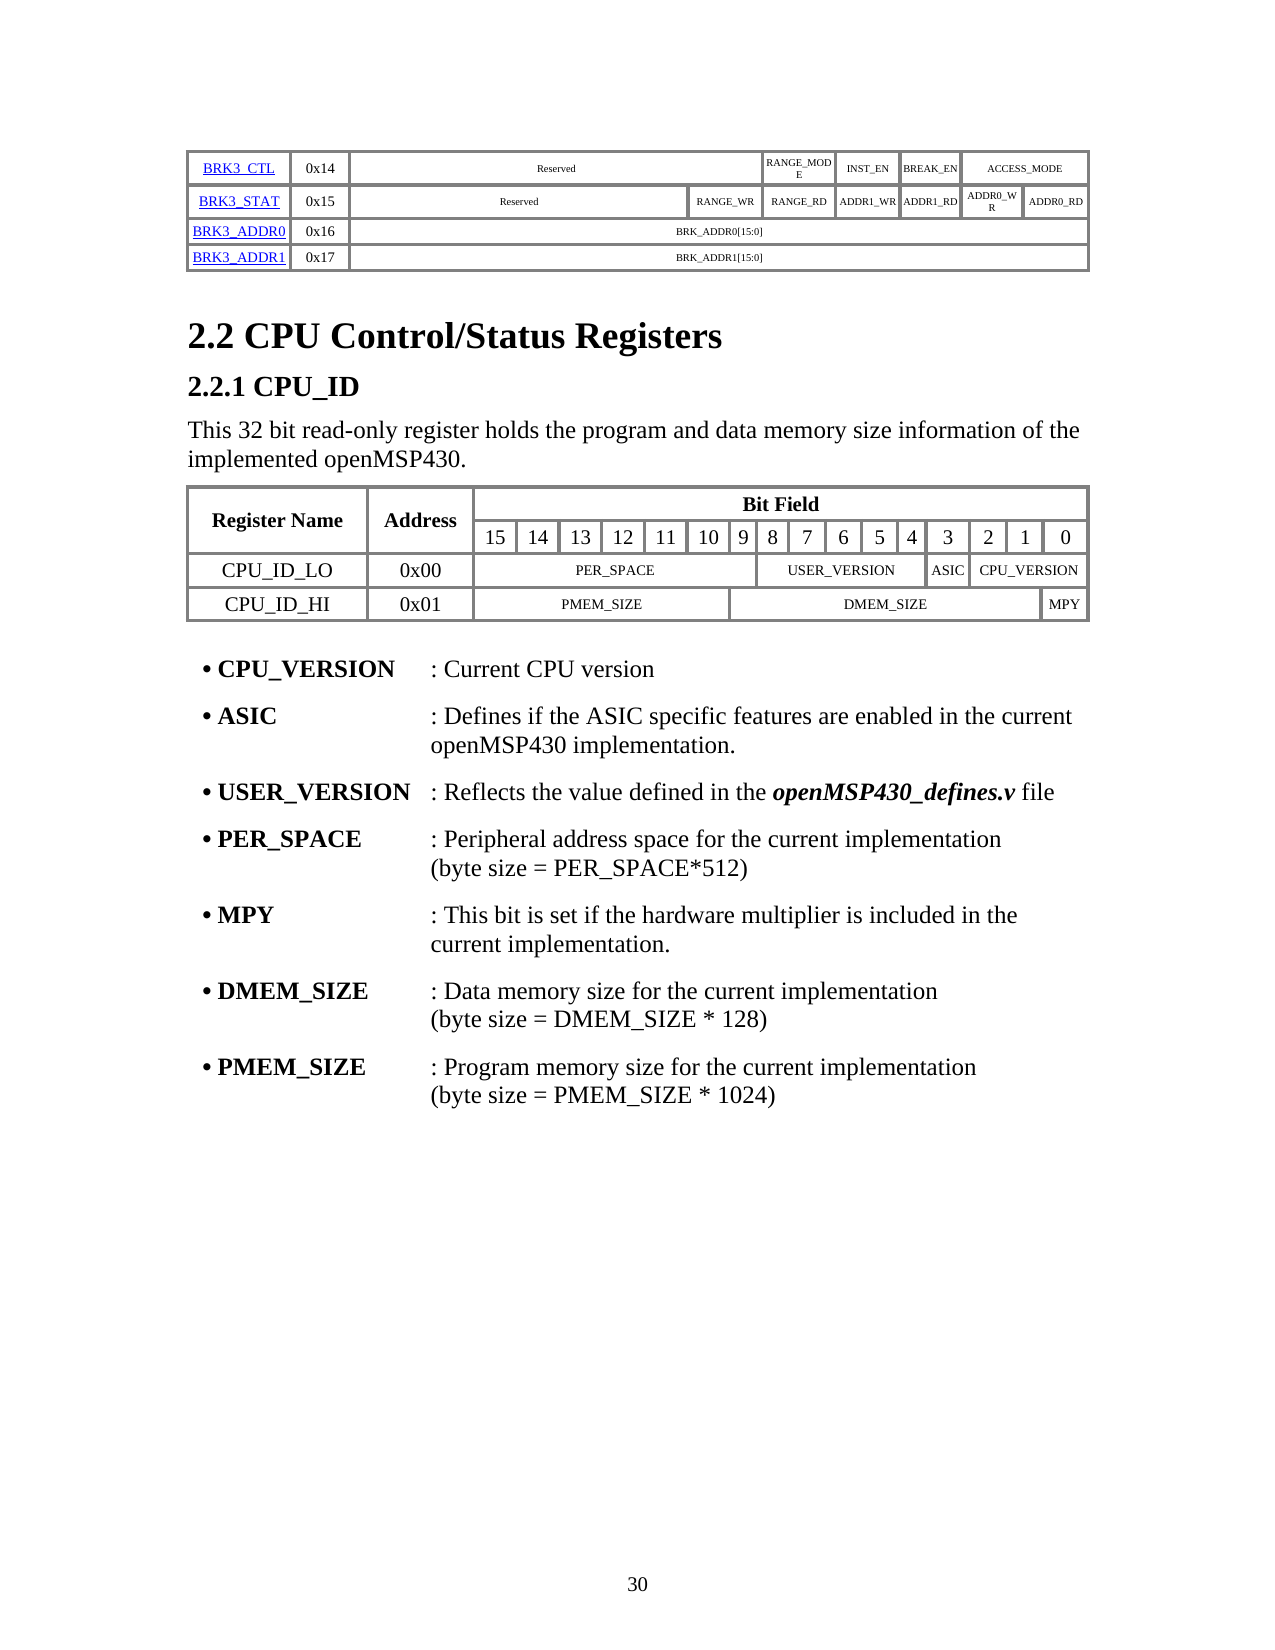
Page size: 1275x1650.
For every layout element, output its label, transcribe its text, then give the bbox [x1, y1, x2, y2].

table_cell INST_EN [837, 153, 898, 183]
table_cell ADDR0_RD [1025, 187, 1087, 217]
table_cell 11 [646, 522, 685, 552]
table_cell BRK_ADDR0[15:0] [351, 220, 1087, 243]
table_cell ACCESS_MODE [963, 153, 1087, 183]
table_cell : Reflects the value defined in the openMSP430_defines.v file [428, 774, 1088, 821]
table_cell 7 [790, 522, 824, 552]
table_cell • USER_VERSION [200, 774, 427, 821]
table_cell BREAK_EN [902, 153, 959, 183]
table_cell BRK3_ADDR0 [189, 220, 289, 243]
table_cell [187, 698, 199, 774]
table_cell 0 [1045, 522, 1086, 552]
table_cell 0x14 [292, 153, 348, 183]
table_header • CPU_VERSION [200, 651, 427, 698]
table_cell : Peripheral address space for the current implementation (byte size = PER_SPACE*512) [428, 821, 1088, 897]
table_cell PMEM_SIZE [475, 589, 728, 619]
text 2.2.1 CPU_ID [187, 369, 1088, 403]
table_cell [187, 897, 199, 973]
table_cell : Data memory size for the current implementation (byte size = DMEM_SIZE * 128) [428, 973, 1088, 1049]
text This 32 bit read-only register holds the program and data memory size information of the implemented openMSP430. [187, 415, 1088, 473]
table_cell 12 [603, 522, 643, 552]
table_cell BRK3_CTL [189, 153, 289, 183]
table_cell BRK3_ADDR1 [189, 246, 289, 269]
table_cell : This bit is set if the hardware multiplier is included in the current implementation. [428, 897, 1088, 973]
table_cell : Program memory size for the current implementation (byte size = PMEM_SIZE * 1024) [428, 1049, 1088, 1124]
table_cell 10 [689, 522, 728, 552]
table_cell RANGE_WR [690, 187, 761, 217]
table_cell Reserved [351, 153, 761, 183]
table_cell BRK_ADDR1[15:0] [351, 246, 1087, 269]
table_cell MPY [1043, 589, 1086, 619]
table_cell 8 [758, 522, 787, 552]
table_cell 3 [928, 522, 968, 552]
text 2.2 CPU Control/Status Registers [187, 313, 1088, 357]
table_cell ADDR1_RD [902, 187, 959, 217]
table_cell Reserved [351, 187, 686, 217]
table_cell 0x16 [292, 220, 348, 243]
table_cell 1 [1008, 522, 1041, 552]
table_cell [187, 973, 199, 1049]
table_header Bit Field [475, 489, 1086, 519]
table_cell • PER_SPACE [200, 821, 427, 897]
table_cell • DMEM_SIZE [200, 973, 427, 1049]
table_header : Current CPU version [428, 651, 1088, 698]
table_cell BRK3_STAT [189, 187, 289, 217]
table_cell 0x01 [369, 589, 472, 619]
table_cell PER_SPACE [475, 555, 755, 586]
table_cell • ASIC [200, 698, 427, 774]
table_cell 0x17 [292, 246, 348, 269]
table_cell CPU_VERSION [971, 555, 1086, 586]
table_header Register Name [189, 489, 366, 552]
table_cell RANGE_MODE [764, 153, 834, 183]
table_cell ADDR1_WR [837, 187, 898, 217]
table_header [187, 651, 199, 698]
table_header Address [369, 489, 472, 552]
table_cell ADDR0_WR [963, 187, 1021, 217]
table_cell 0x15 [292, 187, 348, 217]
table_cell 5 [863, 522, 896, 552]
table_cell 4 [899, 522, 924, 552]
table_cell 9 [731, 522, 755, 552]
table_cell • MPY [200, 897, 427, 973]
table_cell CPU_ID_HI [189, 589, 366, 619]
table_cell • PMEM_SIZE [200, 1049, 427, 1124]
table_cell 13 [561, 522, 600, 552]
table_cell [187, 774, 199, 821]
table_cell 6 [827, 522, 860, 552]
table_cell 14 [518, 522, 557, 552]
table_cell ASIC [928, 555, 968, 586]
table_cell [187, 821, 199, 897]
table_cell DMEM_SIZE [731, 589, 1039, 619]
table_cell CPU_ID_LO [189, 555, 366, 586]
table_cell [187, 1049, 199, 1124]
table_cell 2 [971, 522, 1005, 552]
table_cell : Defines if the ASIC specific features are enabled in the current openMSP430 implementation. [428, 698, 1088, 774]
table_cell 0x00 [369, 555, 472, 586]
table_cell 15 [475, 522, 515, 552]
table_cell RANGE_RD [764, 187, 834, 217]
table_cell USER_VERSION [758, 555, 924, 586]
